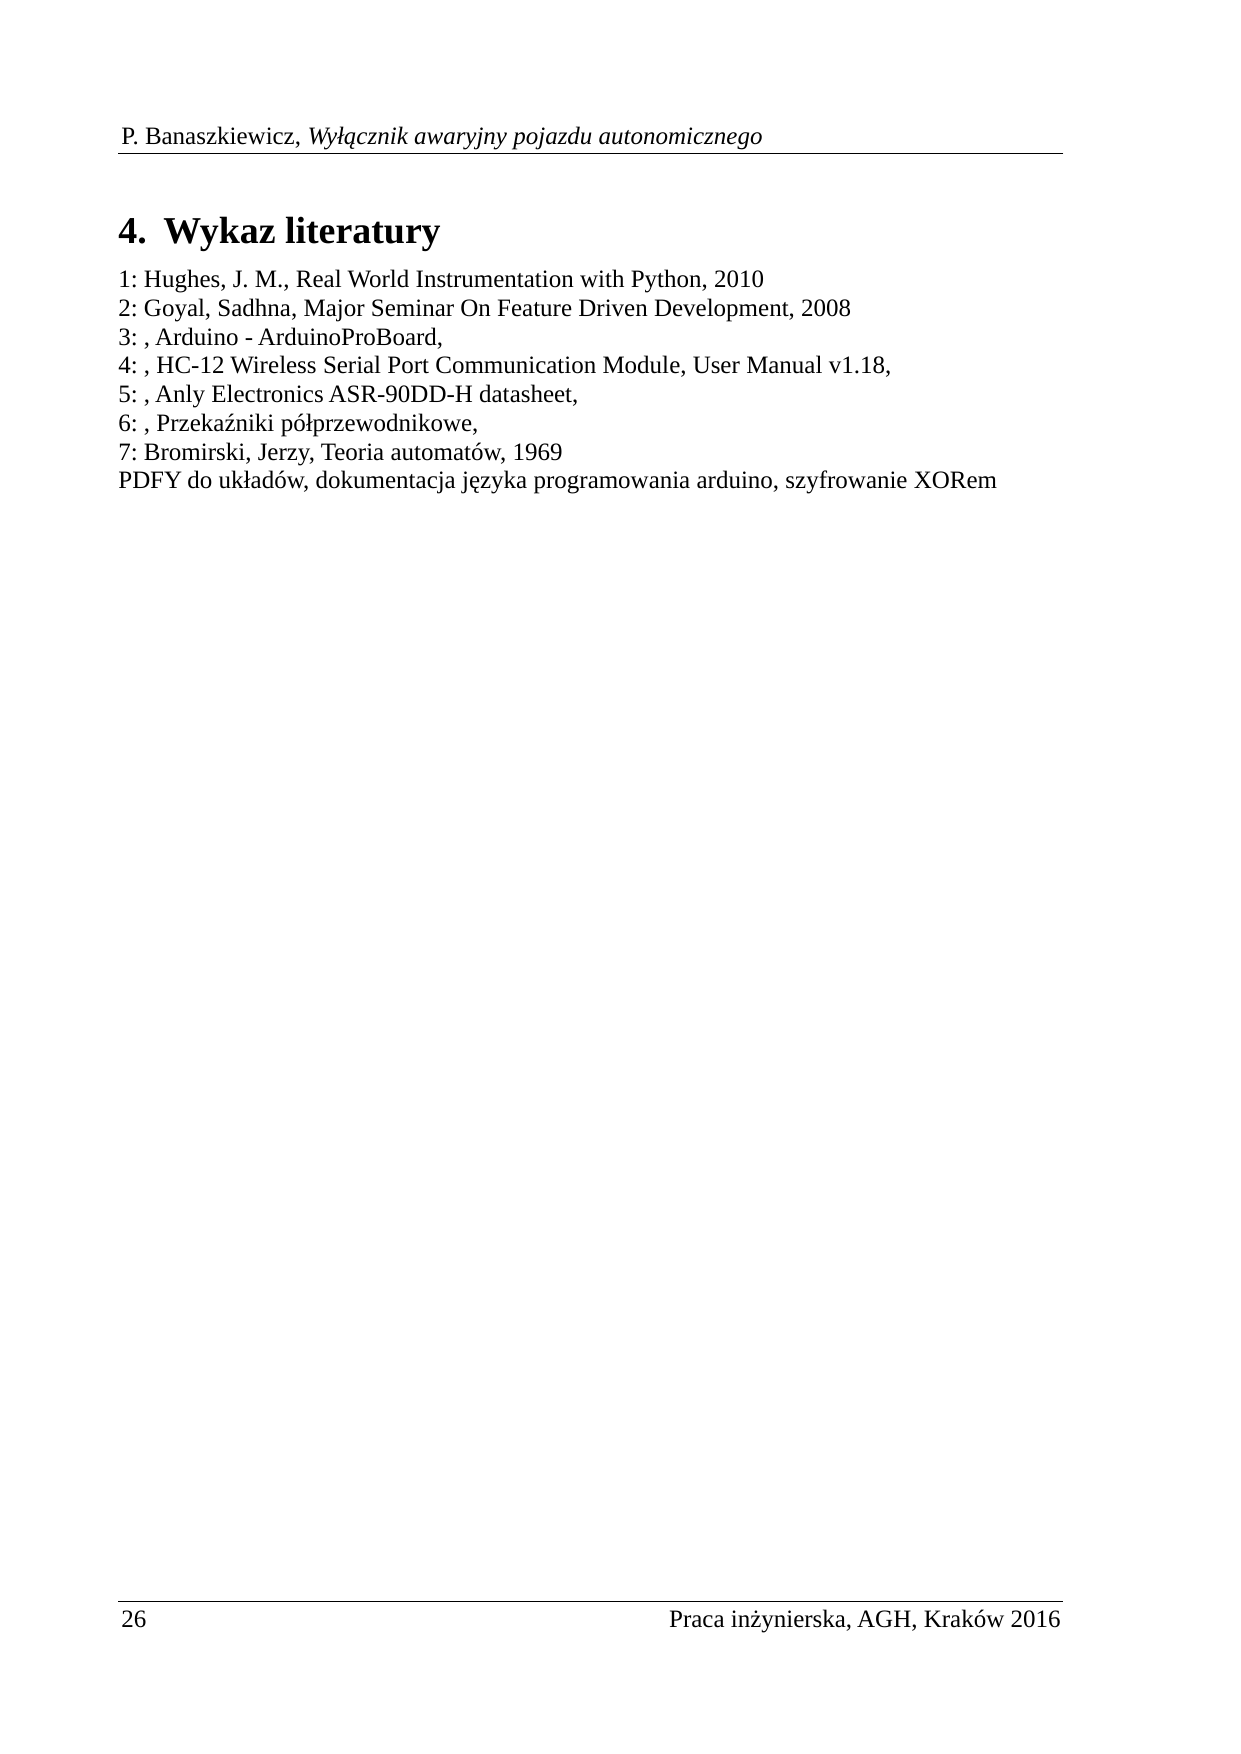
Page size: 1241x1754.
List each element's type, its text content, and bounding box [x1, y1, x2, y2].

text 5: , Anly Electronics ASR-90DD-H datasheet, [118, 379, 1063, 408]
text PDFY do układów, dokumentacja języka programowania arduino, szyfrowanie XORem [118, 465, 1063, 494]
subtitle Wykaz literatury [118, 208, 1063, 252]
text 1: Hughes, J. M., Real World Instrumentation with Python, 2010 [118, 264, 1063, 293]
text 7: Bromirski, Jerzy, Teoria automatów, 1969 [118, 437, 1063, 465]
text 2: Goyal, Sadhna, Major Seminar On Feature Driven Development, 2008 [118, 293, 1063, 322]
text 3: , Arduino - ArduinoProBoard, [118, 322, 1063, 350]
text 4: , HC-12 Wireless Serial Port Communication Module, User Manual v1.18, [118, 350, 1063, 379]
text 6: , Przekaźniki półprzewodnikowe, [118, 408, 1063, 437]
